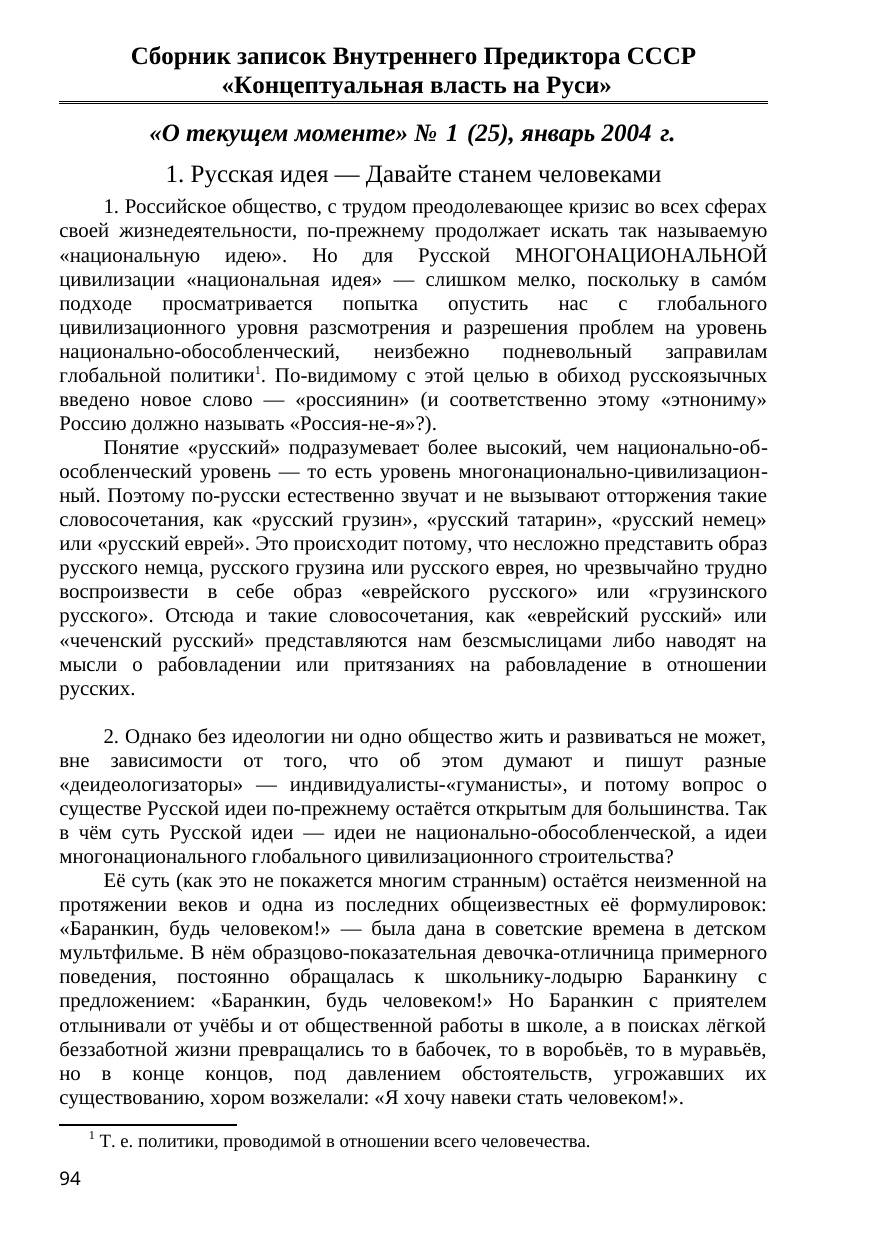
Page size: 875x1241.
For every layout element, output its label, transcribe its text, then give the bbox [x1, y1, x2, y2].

text Её суть (как это не покажется многим странным) остаётся неизменной на протяжении веков и одна из последних общеизвестных её формулировок: «Баранкин, будь человеком!» — была дана в советские времена в детском мультфильме. В нём образцово-показательная девочка-отличница примерного поведения, постоянно обращалась к школьнику-лодырю Баранкину с предложением: «Баранкин, будь человеком!» Но Баранкин с приятелем отлынивали от учёбы и от общественной работы в школе, а в поисках лёгкой беззаботной жизни превращались то в бабочек, то в воробьёв, то в муравьёв, но в конце концов, под давлением обстоятельств, угрожавших их существованию, хором возжелали: «Я хочу навеки стать человеком!». [59, 868, 768, 1109]
text 1. Российское общество, с трудом преодолевающее кризис во всех сферах своей жизнедеятельности, по-прежнему продолжает искать так называемую «национальную идею». Но для Русской МНОГОНАЦИОНАЛЬНОЙ цивилизации «национальная идея» — слишком мелко, поскольку в самóм подходе просматривается попытка опустить нас с глобального цивилизационного уровня разсмотрения и разрешения проблем на уровень национально-обособленчес­кий, неизбежно подневольный заправилам глобальной политики. По-видимо­му с этой целью в обиход русскоязычных введено новое слово — «россиянин» (и соответственно этому «этнониму» Россию должно называть «Россия-не-я»?). [59, 194, 768, 435]
text Т. е. политики, проводимой в отношении всего человечества. [59, 1131, 768, 1152]
text Понятие «русский» подразумевает более высокий, чем национально-об­особленческий уровень — то есть уровень многонационально-цивилизацион­ный. Поэтому по-русски естественно звучат и не вызывают отторжения такие словосочетания, как «русский грузин», «русский татарин», «русский немец» или «русский еврей». Это происходит потому, что несложно представить образ русского немца, русского грузина или русского еврея, но чрезвычайно трудно воспроизвести в себе образ «еврейского русского» или «грузинского русского». Отсюда и такие словосочетания, как «еврейский русский» или «чеченский русский» представляются нам безсмыслицами либо наводят на мысли о рабовладении или притязаниях на рабовладение в отношении русских. [59, 435, 768, 700]
text 2. Однако без идеологии ни одно общество жить и развиваться не может, вне зависимости от того, что об этом думают и пишут разные «деидеологизаторы» — индивидуалисты-«гуманисты», и потому вопрос о существе Русской идеи по-прежнему остаётся открытым для большинства. Так в чём суть Русской идеи — идеи не национально-обособленческой, а идеи многонационального глобального цивилизационного строительства? [59, 724, 768, 868]
subtitle «О текущем моменте» № 1 (25), январь 2004 г. [59, 118, 768, 147]
subtitle 1. Русская идея — Давайте станем человеками [59, 159, 768, 188]
